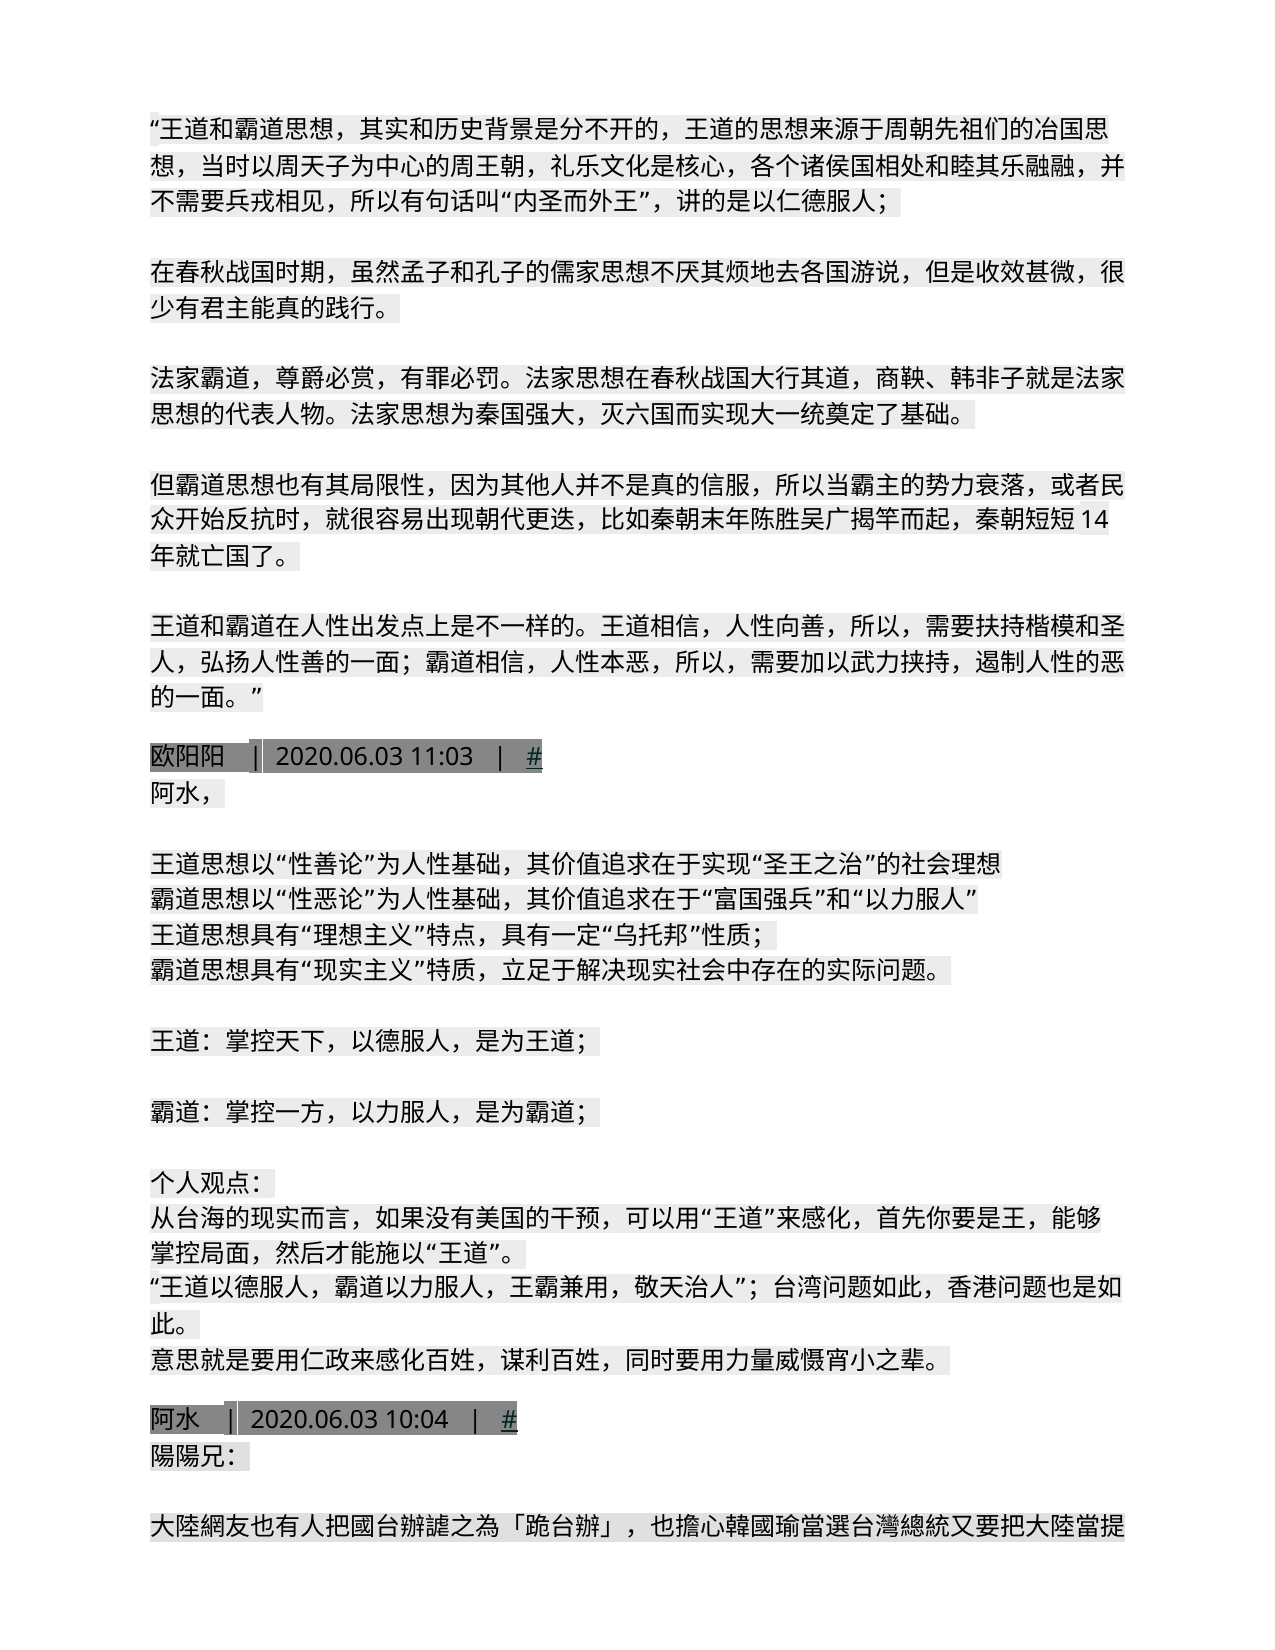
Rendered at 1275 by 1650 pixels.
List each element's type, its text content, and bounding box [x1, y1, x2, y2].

text 阿水， 王道思想以“性善论”为人性基础，其价值追求在于实现“圣王之治”的社会理想 霸道思想以“性恶论”为人性基础，其价值追求在于“富国强兵”和“以力服人” 王道思想具有“理想主义”特点，具有一定“乌托邦”性质； 霸道思想具有“现实主义”特质，立足于解决现实社会中存在的实际问题。 王道：掌控天下，以德服人，是为王道； 霸道：掌控一方，以力服人，是为霸道； 个人观点： 从台海的现实而言，如果没有美国的干预，可以用“王道”来感化，首先你要是王，能够掌控局面，然后才能施以“王道”。 “王道以德服人，霸道以力服人，王霸兼用，敬天治人”；台湾问题如此，香港问题也是如此。 意思就是要用仁政来感化百姓，谋利百姓，同时要用力量威慑宵小之辈。 [150, 773, 1125, 1375]
text 阿水 | 2020.06.03 10:04 | # [150, 1400, 1125, 1435]
text 陽陽兄： 大陸網友也有人把國台辦謔之為「跪台辦」，也擔心韓國瑜當選台灣總統又要把大陸當提 [150, 1435, 1125, 1542]
text 欧阳阳 | 2020.06.03 11:03 | # [150, 737, 1125, 773]
text “王道和霸道思想，其实和历史背景是分不开的，王道的思想来源于周朝先祖们的冶国思想，当时以周天子为中心的周王朝，礼乐文化是核心，各个诸侯国相处和睦其乐融融，并不需要兵戎相见，所以有句话叫“内圣而外王”，讲的是以仁德服人； 在春秋战国时期，虽然孟子和孔子的儒家思想不厌其烦地去各国游说，但是收效甚微，很少有君主能真的践行。 法家霸道，尊爵必赏，有罪必罚。法家思想在春秋战国大行其道，商鞅、韩非子就是法家思想的代表人物。法家思想为秦国强大，灭六国而实现大一统奠定了基础。 但霸道思想也有其局限性，因为其他人并不是真的信服，所以当霸主的势力衰落，或者民众开始反抗时，就很容易出现朝代更迭，比如秦朝末年陈胜吴广揭竿而起，秦朝短短14年就亡国了。 王道和霸道在人性出发点上是不一样的。王道相信，人性向善，所以，需要扶持楷模和圣人，弘扬人性善的一面；霸道相信，人性本恶，所以，需要加以武力挟持，遏制人性的恶的一面。” [150, 75, 1125, 712]
